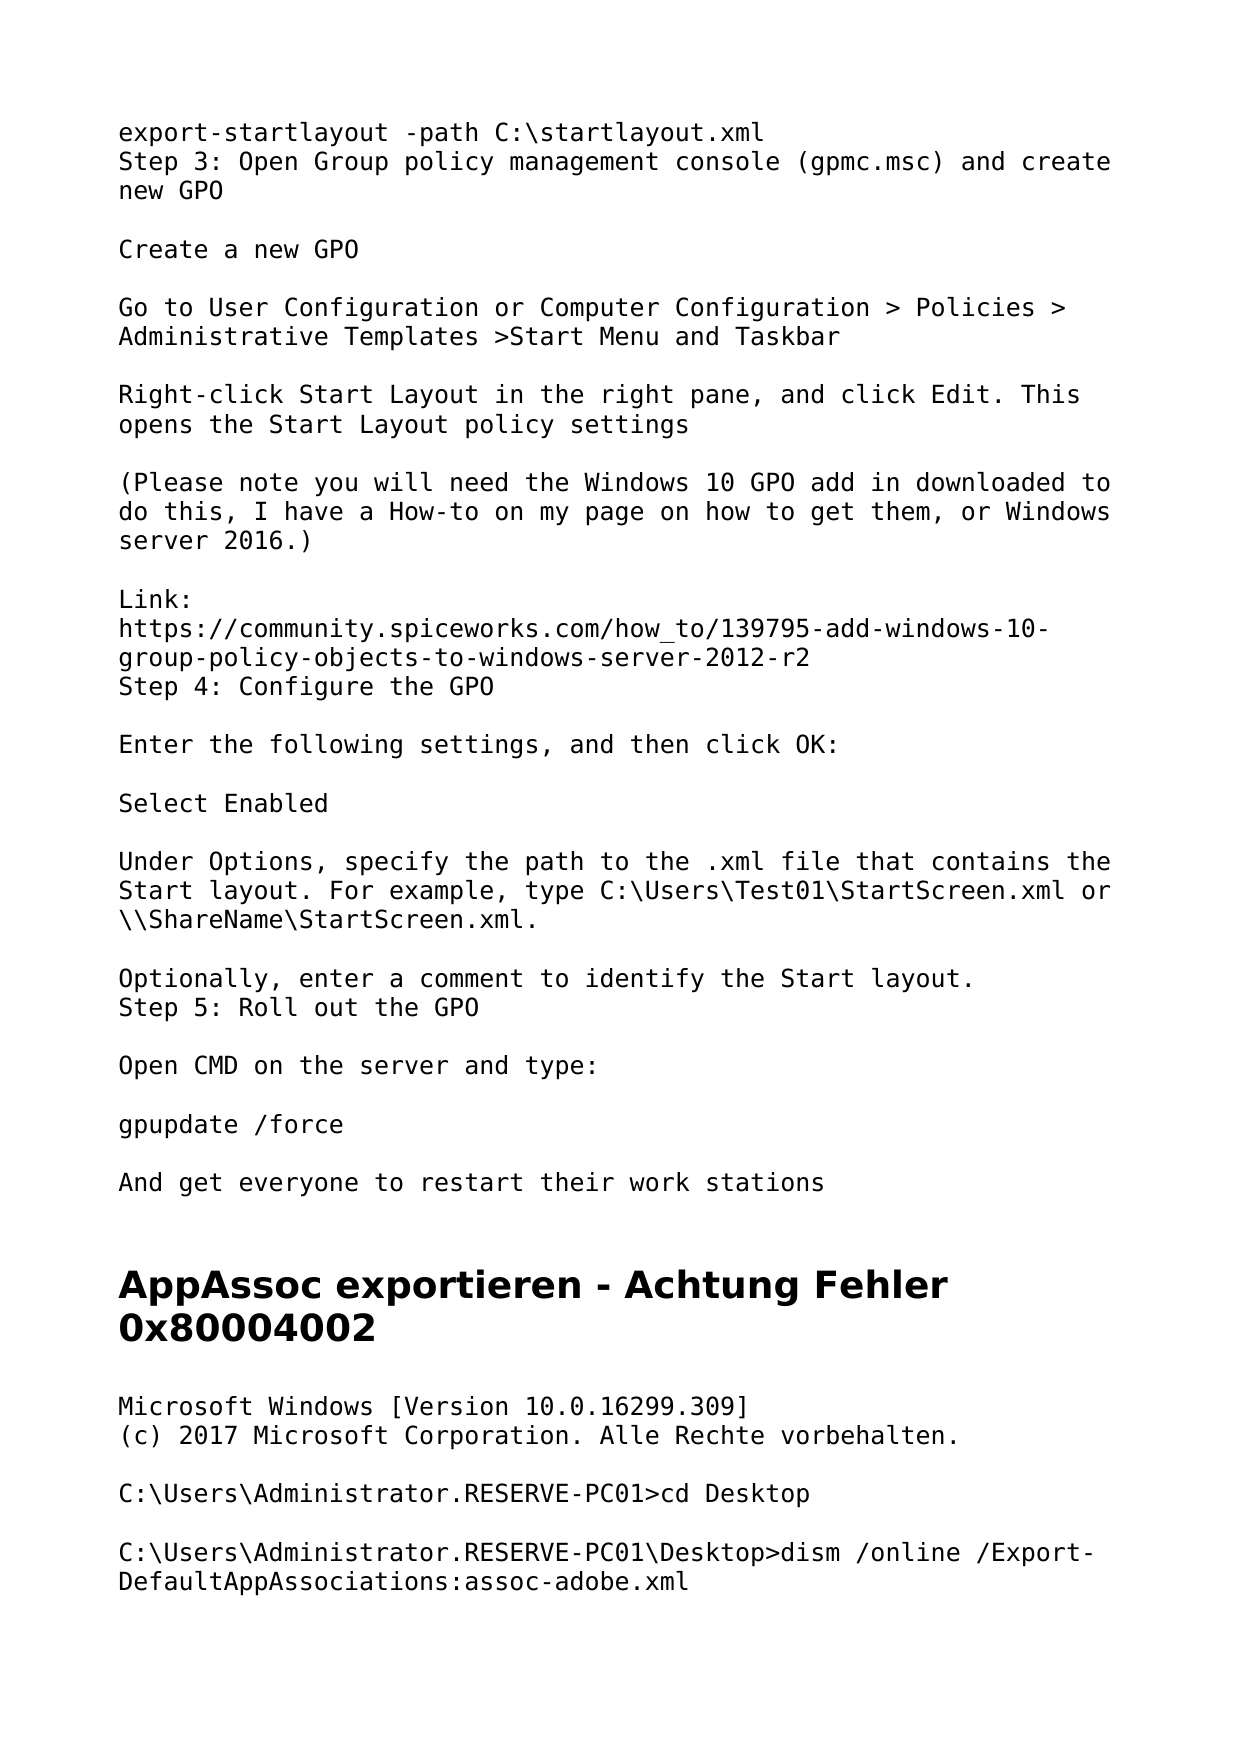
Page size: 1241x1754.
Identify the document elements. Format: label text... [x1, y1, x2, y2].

text Microsoft Windows [Version 10.0.16299.309] (c) 2017 Microsoft Corporation. Alle Rechte vorbehalten. C:\Users\Administrator.RESERVE-PC01>cd Desktop C:\Users\Administrator.RESERVE-PC01\Desktop>dism /online /Export-DefaultAppAssociations:assoc-adobe.xml [118, 1363, 1122, 1626]
subtitle AppAssoc exportieren - Achtung Fehler 0x80004002 [118, 1263, 1122, 1351]
text export-startlayout -path C:\startlayout.xml Step 3: Open Group policy management console (gpmc.msc) and create new GPO Create a new GPO Go to User Configuration or Computer Configuration > Policies > Administrative Templates >Start Menu and Taskbar Right-click Start Layout in the right pane, and click Edit. This opens the Start Layout policy settings (Please note you will need the Windows 10 GPO add in downloaded to do this, I have a How-to on my page on how to get them, or Windows server 2016.) Link: https://community.spiceworks.com/how_to/139795-add-windows-10-group-policy-objects-to-windows-server-2012-r2 Step 4: Configure the GPO Enter the following settings, and then click OK: Select Enabled Under Options, specify the path to the .xml file that contains the Start layout. For example, type C:\Users\Test01\StartScreen.xml or \\ShareName\StartScreen.xml. Optionally, enter a comment to identify the Start layout. Step 5: Roll out the GPO Open CMD on the server and type: gpupdate /force And get everyone to restart their work stations [118, 118, 1122, 1226]
